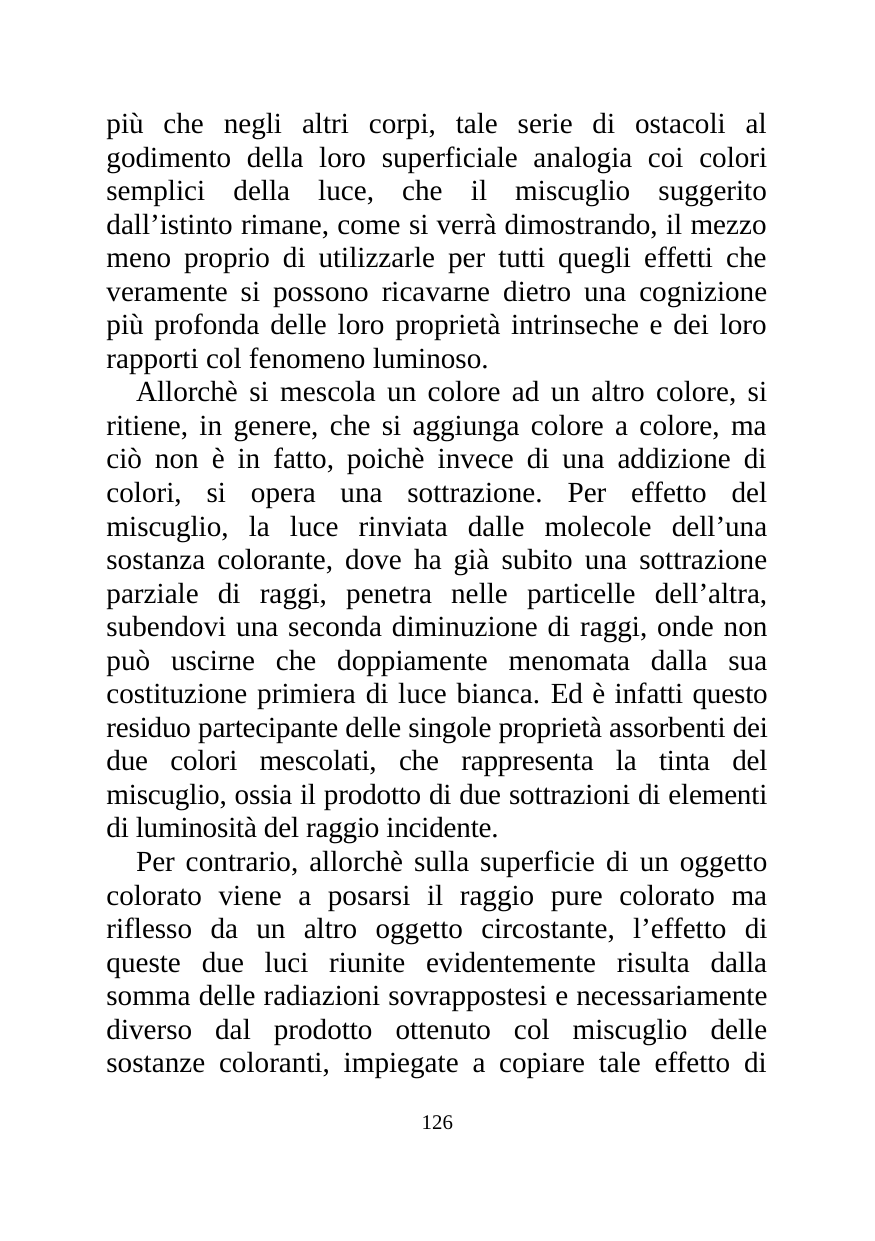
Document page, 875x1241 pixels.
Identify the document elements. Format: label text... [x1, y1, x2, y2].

text Per contrario, allorchè sulla superficie di un oggetto colorato viene a posarsi il raggio pure colorato ma riflesso da un altro oggetto circostante, l’effetto di queste due luci riunite evidentemente risulta dalla somma delle radiazioni sovrappostesi e necessariamente diverso dal prodotto ottenuto col miscuglio delle sostanze coloranti, impiegate a copiare tale effetto di [106, 844, 768, 1079]
text Allorchè si mescola un colore ad un altro colore, si ritiene, in genere, che si aggiunga colore a colore, ma ciò non è in fatto, poichè invece di una addizione di colori, si opera una sottrazione. Per effetto del miscuglio, la luce rinviata dalle molecole dell’una sostanza colorante, dove ha già subito una sottrazione parziale di raggi, penetra nelle particelle dell’altra, subendovi una seconda diminuzione di raggi, onde non può uscirne che doppiamente menomata dalla sua costituzione primiera di luce bianca. Ed è infatti questo residuo partecipante delle singole proprietà assorbenti dei due colori mescolati, che rappresenta la tinta del miscuglio, ossia il prodotto di due sottrazioni di elementi di luminosità del raggio incidente. [106, 374, 768, 844]
text più che negli altri corpi, tale serie di ostacoli al godimento della loro superficiale analogia coi colori semplici della luce, che il miscuglio suggerito dall’istinto rimane, come si verrà dimostrando, il mezzo meno proprio di utilizzarle per tutti quegli effetti che veramente si possono ricavarne dietro una cognizione più profonda delle loro proprietà intrinseche e dei loro rapporti col fenomeno luminoso. [106, 106, 768, 374]
